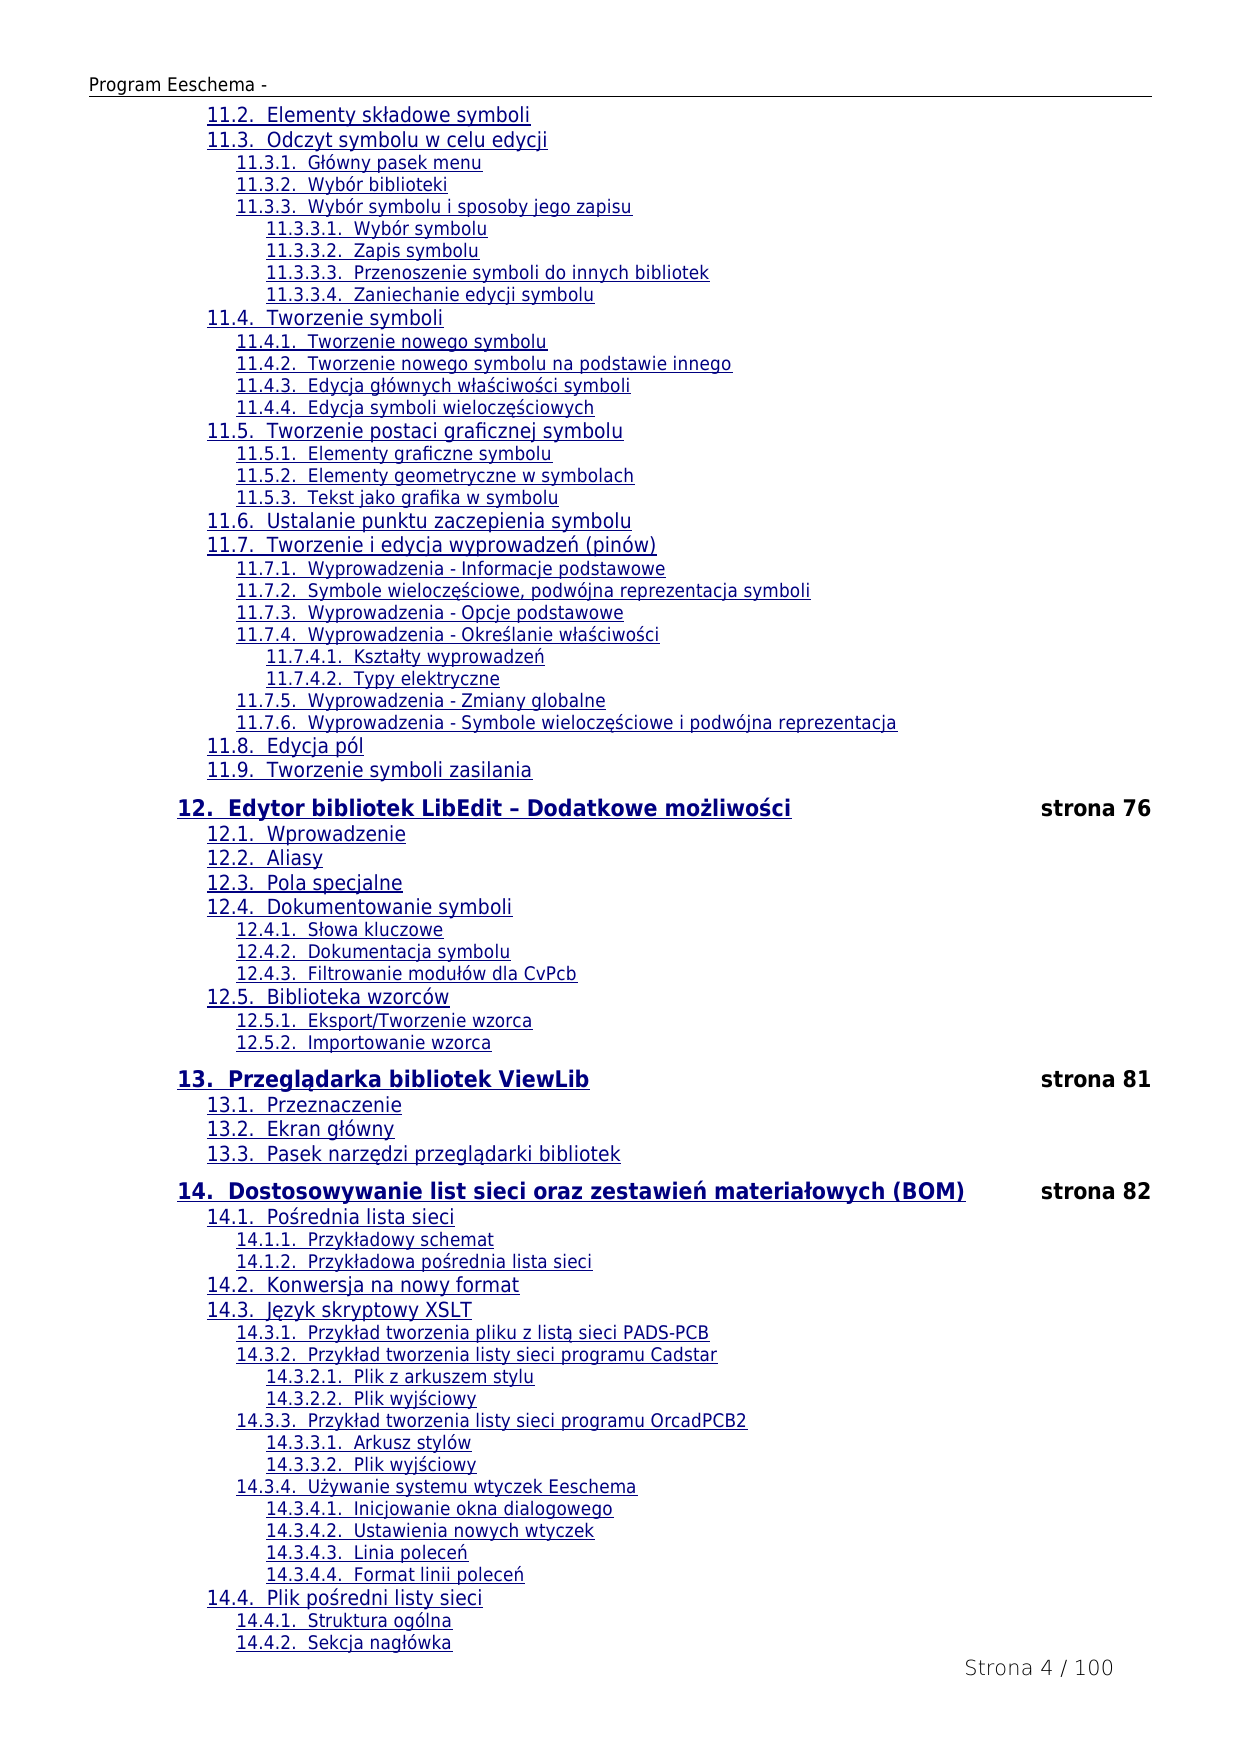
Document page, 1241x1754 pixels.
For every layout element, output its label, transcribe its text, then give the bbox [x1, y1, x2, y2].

text 11.5.3. Tekst jako grafika w symbolu [236, 487, 1152, 509]
text 13. Przeglądarka bibliotek ViewLib strona 81 [177, 1066, 1152, 1092]
text 11.3. Odczyt symbolu w celu edycji [207, 128, 1152, 152]
text 11.4. Tworzenie symboli [207, 306, 1152, 331]
text 11.7.2. Symbole wieloczęściowe, podwójna reprezentacja symboli [236, 580, 1152, 602]
text 14.3.1. Przykład tworzenia pliku z listą sieci PADS-PCB [236, 1322, 1152, 1344]
text 14.2. Konwersja na nowy format [207, 1273, 1152, 1298]
text 14.3.4.2. Ustawienia nowych wtyczek [266, 1520, 1152, 1542]
text 12.2. Aliasy [207, 846, 1152, 870]
text 11.7.4.2. Typy elektryczne [266, 668, 1152, 690]
text 11.7. Tworzenie i edycja wyprowadzeń (pinów) [207, 533, 1152, 558]
text 11.4.1. Tworzenie nowego symbolu [236, 331, 1152, 353]
text 14.3.4. Używanie systemu wtyczek Eeschema [236, 1476, 1152, 1498]
text 12.4.1. Słowa kluczowe [236, 919, 1152, 941]
text 12.5. Biblioteka wzorców [207, 985, 1152, 1010]
text 14.3.3. Przykład tworzenia listy sieci programu OrcadPCB2 [236, 1410, 1152, 1432]
text 11.4.2. Tworzenie nowego symbolu na podstawie innego [236, 353, 1152, 374]
text 14.1.1. Przykładowy schemat [236, 1229, 1152, 1251]
text 14.3.4.1. Inicjowanie okna dialogowego [266, 1498, 1152, 1520]
text 11.3.3. Wybór symbolu i sposoby jego zapisu [236, 196, 1152, 218]
text 14.4.2. Sekcja nagłówka [236, 1632, 1152, 1654]
text 14.3.3.2. Plik wyjściowy [266, 1454, 1152, 1476]
text 11.7.3. Wyprowadzenia - Opcje podstawowe [236, 602, 1152, 624]
text 11.7.5. Wyprowadzenia - Zmiany globalne [236, 690, 1152, 712]
text 11.4.3. Edycja głównych właściwości symboli [236, 374, 1152, 397]
text 11.3.1. Główny pasek menu [236, 152, 1152, 174]
text 13.1. Przeznaczenie [207, 1092, 1152, 1117]
text 11.5.2. Elementy geometryczne w symbolach [236, 465, 1152, 487]
text 11.8. Edycja pól [207, 734, 1152, 758]
text 11.7.6. Wyprowadzenia - Symbole wieloczęściowe i podwójna reprezentacja [236, 712, 1152, 734]
text 14.3.2.2. Plik wyjściowy [266, 1388, 1152, 1410]
text 14.1. Pośrednia lista sieci [207, 1205, 1152, 1229]
text 12.5.2. Importowanie wzorca [236, 1032, 1152, 1054]
text 11.3.3.3. Przenoszenie symboli do innych bibliotek [266, 262, 1152, 284]
text 11.3.3.2. Zapis symbolu [266, 240, 1152, 262]
text 11.2. Elementy składowe symboli [207, 103, 1152, 128]
text 11.3.3.1. Wybór symbolu [266, 218, 1152, 240]
text 14.3.3.1. Arkusz stylów [266, 1432, 1152, 1454]
text 14.4. Plik pośredni listy sieci [207, 1586, 1152, 1610]
text 14.3.2. Przykład tworzenia listy sieci programu Cadstar [236, 1344, 1152, 1366]
text 12. Edytor bibliotek LibEdit – Dodatkowe możliwości strona 76 [177, 794, 1152, 821]
text 11.9. Tworzenie symboli zasilania [207, 758, 1152, 783]
text 14.4.1. Struktura ogólna [236, 1610, 1152, 1632]
text 11.7.4. Wyprowadzenia - Określanie właściwości [236, 624, 1152, 646]
text 11.7.4.1. Kształty wyprowadzeń [266, 646, 1152, 668]
text 11.5. Tworzenie postaci graficznej symbolu [207, 418, 1152, 443]
text 12.1. Wprowadzenie [207, 821, 1152, 846]
text 11.4.4. Edycja symboli wieloczęściowych [236, 397, 1152, 418]
text 14. Dostosowywanie list sieci oraz zestawień materiałowych (BOM) strona 82 [177, 1178, 1152, 1205]
text 14.3.2.1. Plik z arkuszem stylu [266, 1366, 1152, 1388]
text 13.2. Ekran główny [207, 1117, 1152, 1141]
text 14.3.4.3. Linia poleceń [266, 1542, 1152, 1564]
text 11.3.2. Wybór biblioteki [236, 174, 1152, 196]
text 14.3. Język skryptowy XSLT [207, 1298, 1152, 1322]
text 11.6. Ustalanie punktu zaczepienia symbolu [207, 509, 1152, 533]
text 11.7.1. Wyprowadzenia - Informacje podstawowe [236, 558, 1152, 580]
text 12.4.3. Filtrowanie modułów dla CvPcb [236, 963, 1152, 985]
text 12.4. Dokumentowanie symboli [207, 895, 1152, 919]
text 11.3.3.4. Zaniechanie edycji symbolu [266, 284, 1152, 306]
text 11.5.1. Elementy graficzne symbolu [236, 443, 1152, 465]
text 13.3. Pasek narzędzi przeglądarki bibliotek [207, 1141, 1152, 1166]
text 14.1.2. Przykładowa pośrednia lista sieci [236, 1251, 1152, 1273]
text 12.5.1. Eksport/Tworzenie wzorca [236, 1010, 1152, 1032]
text 12.3. Pola specjalne [207, 870, 1152, 895]
text 12.4.2. Dokumentacja symbolu [236, 941, 1152, 963]
text 14.3.4.4. Format linii poleceń [266, 1564, 1152, 1586]
